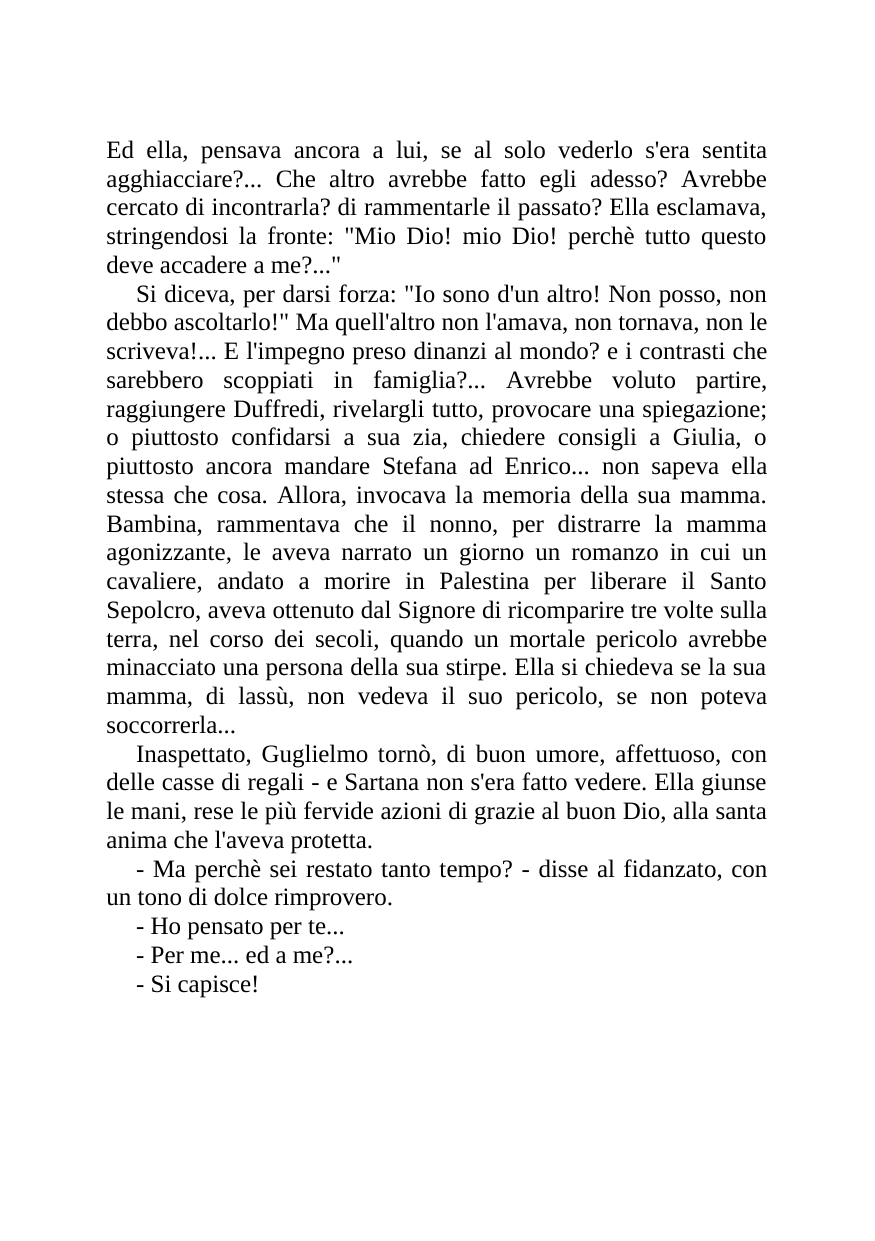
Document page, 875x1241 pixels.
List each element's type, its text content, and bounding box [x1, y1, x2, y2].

text Ed ella, pensava ancora a lui, se al solo vederlo s'era sentita agghiacciare?... Che altro avrebbe fatto egli adesso? Avrebbe cercato di incontrarla? di rammentarle il passato? Ella esclamava, stringendosi la fronte: "Mio Dio! mio Dio! perchè tutto questo deve accadere a me?..." [106, 135, 768, 279]
text Inaspettato, Guglielmo tornò, di buon umore, affettuoso, con delle casse di regali - e Sartana non s'era fatto vedere. Ella giunse le mani, rese le più fervide azioni di grazie al buon Dio, alla santa anima che l'aveva protetta. [106, 739, 768, 854]
text - Ma perchè sei restato tanto tempo? - disse al fidanzato, con un tono di dolce rimprovero. [106, 854, 768, 911]
text - Ho pensato per te... [106, 911, 768, 940]
text - Per me... ed a me?... [106, 940, 768, 969]
text - Si capisce! [106, 969, 768, 997]
text Si diceva, per darsi forza: "Io sono d'un altro! Non posso, non debbo ascoltarlo!" Ma quell'altro non l'amava, non tornava, non le scriveva!... E l'impegno preso dinanzi al mondo? e i contrasti che sarebbero scoppiati in famiglia?... Avrebbe voluto partire, raggiungere Duffredi, rivelargli tutto, provocare una spiegazione; o piuttosto confidarsi a sua zia, chiedere consigli a Giulia, o piuttosto ancora mandare Stefana ad Enrico... non sapeva ella stessa che cosa. Allora, invocava la memoria della sua mamma. Bambina, rammentava che il nonno, per distrarre la mamma agonizzante, le aveva narrato un giorno un romanzo in cui un cavaliere, andato a morire in Palestina per liberare il Santo Sepolcro, aveva ottenuto dal Signore di ricomparire tre volte sulla terra, nel corso dei secoli, quando un mortale pericolo avrebbe minacciato una persona della sua stirpe. Ella si chiedeva se la sua mamma, di lassù, non vedeva il suo pericolo, se non poteva soccorrerla... [106, 279, 768, 739]
